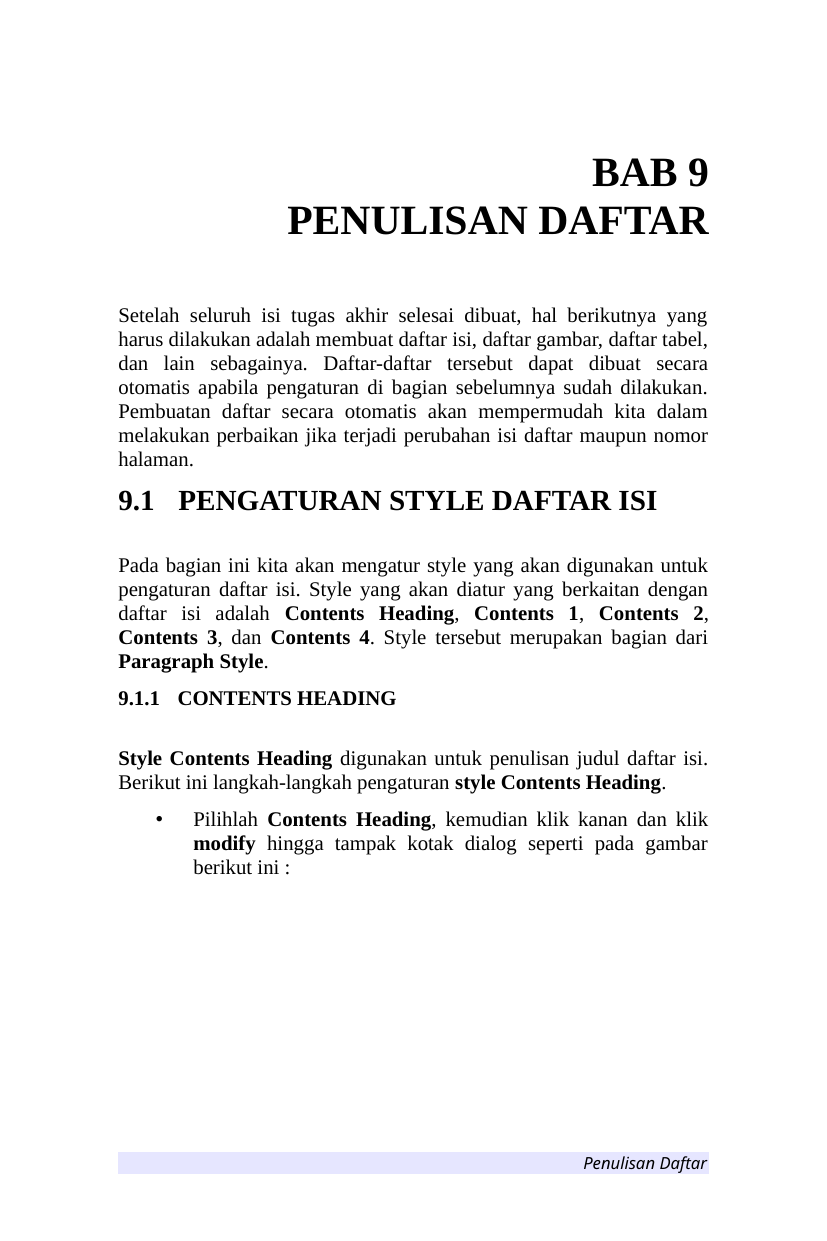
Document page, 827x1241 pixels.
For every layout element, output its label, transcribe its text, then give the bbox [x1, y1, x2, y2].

text Pada bagian ini kita akan mengatur style yang akan digunakan untuk pengaturan daftar isi. Style yang akan diatur yang berkaitan dengan daftar isi adalah Contents Heading, Contents 1, Contents 2, Contents 3, dan Contents 4. Style tersebut merupakan bagian dari Paragraph Style. [118, 553, 709, 673]
text Setelah seluruh isi tugas akhir selesai dibuat, hal berikutnya yang harus dilakukan adalah membuat daftar isi, daftar gambar, daftar tabel, dan lain sebagainya. Daftar-daftar tersebut dapat dibuat secara otomatis apabila pengaturan di bagian sebelumnya sudah dilakukan. Pembuatan daftar secara otomatis akan mempermudah kita dalam melakukan perbaikan jika terjadi perubahan isi daftar maupun nomor halaman. [118, 302, 709, 471]
subtitle Contents heading [118, 686, 709, 710]
text Style Contents Heading digunakan untuk penulisan judul daftar isi. Berikut ini langkah-langkah pengaturan style Contents Heading. [118, 746, 709, 794]
list Pilihlah Contents Heading, kemudian klik kanan dan klik modify hingga tampak kotak dialog seperti pada gambar berikut ini : [156, 807, 709, 879]
subtitle Pengaturan style daftar isi [118, 483, 709, 517]
subtitle Penulisan daftar [118, 148, 709, 243]
